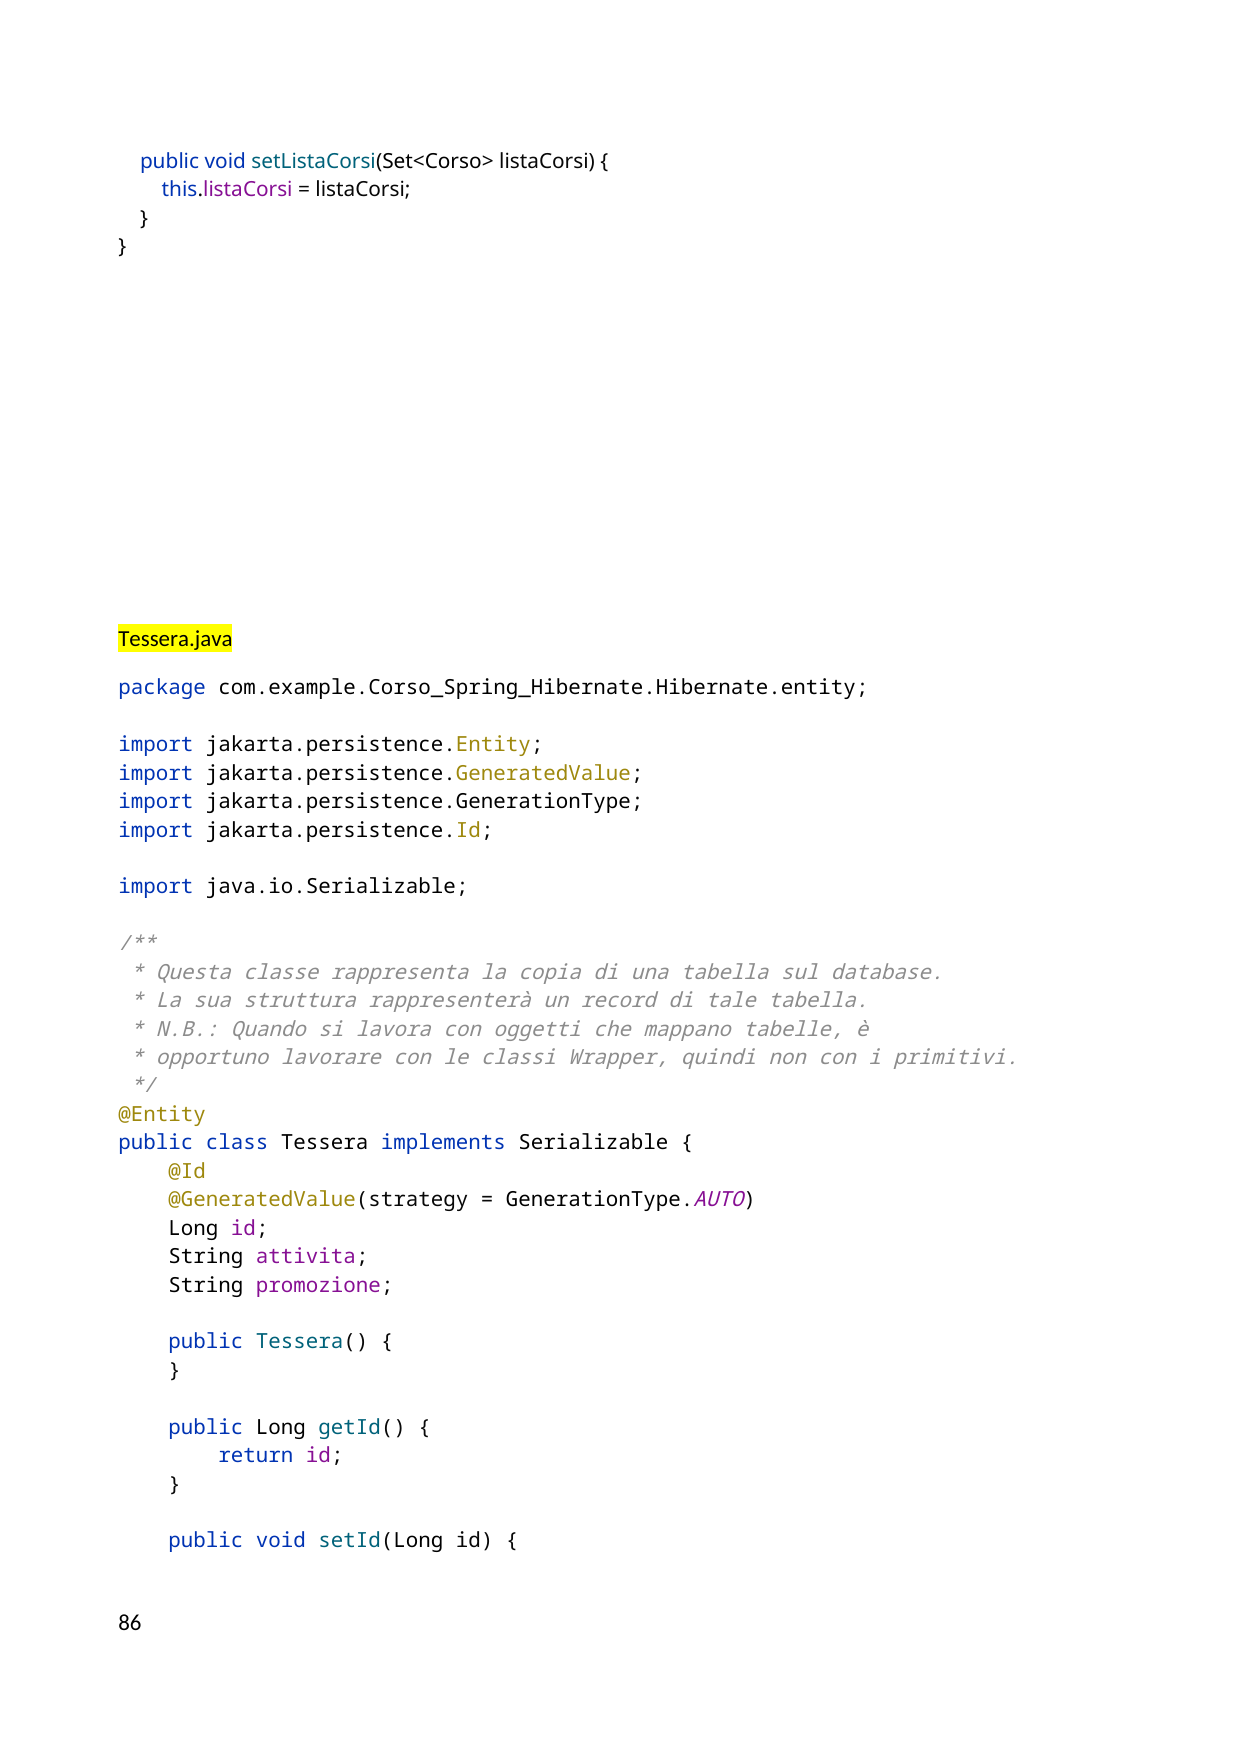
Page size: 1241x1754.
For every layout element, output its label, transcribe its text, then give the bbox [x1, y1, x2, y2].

text Tessera.java [118, 624, 1122, 672]
text public void setListaCorsi(Set<Corso> listaCorsi) { this.listaCorsi = listaCorsi; } } [118, 118, 1122, 260]
text package com.example.Corso_Spring_Hibernate.Hibernate.entity; import jakarta.persistence.Entity; import jakarta.persistence.GeneratedValue; import jakarta.persistence.GenerationType; import jakarta.persistence.Id; import java.io.Serializable; /** * Questa classe rappresenta la copia di una tabella sul database. * La sua struttura rappresenterà un record di tale tabella. * N.B.: Quando si lavora con oggetti che mappano tabelle, è * opportuno lavorare con le classi Wrapper, quindi non con i primitivi. */ @Entity public class Tessera implements Serializable { @Id @GeneratedValue(strategy = GenerationType.AUTO) Long id; String attivita; String promozione; public Tessera() { } public Long getId() { return id; } public void setId(Long id) { [118, 672, 1122, 1554]
